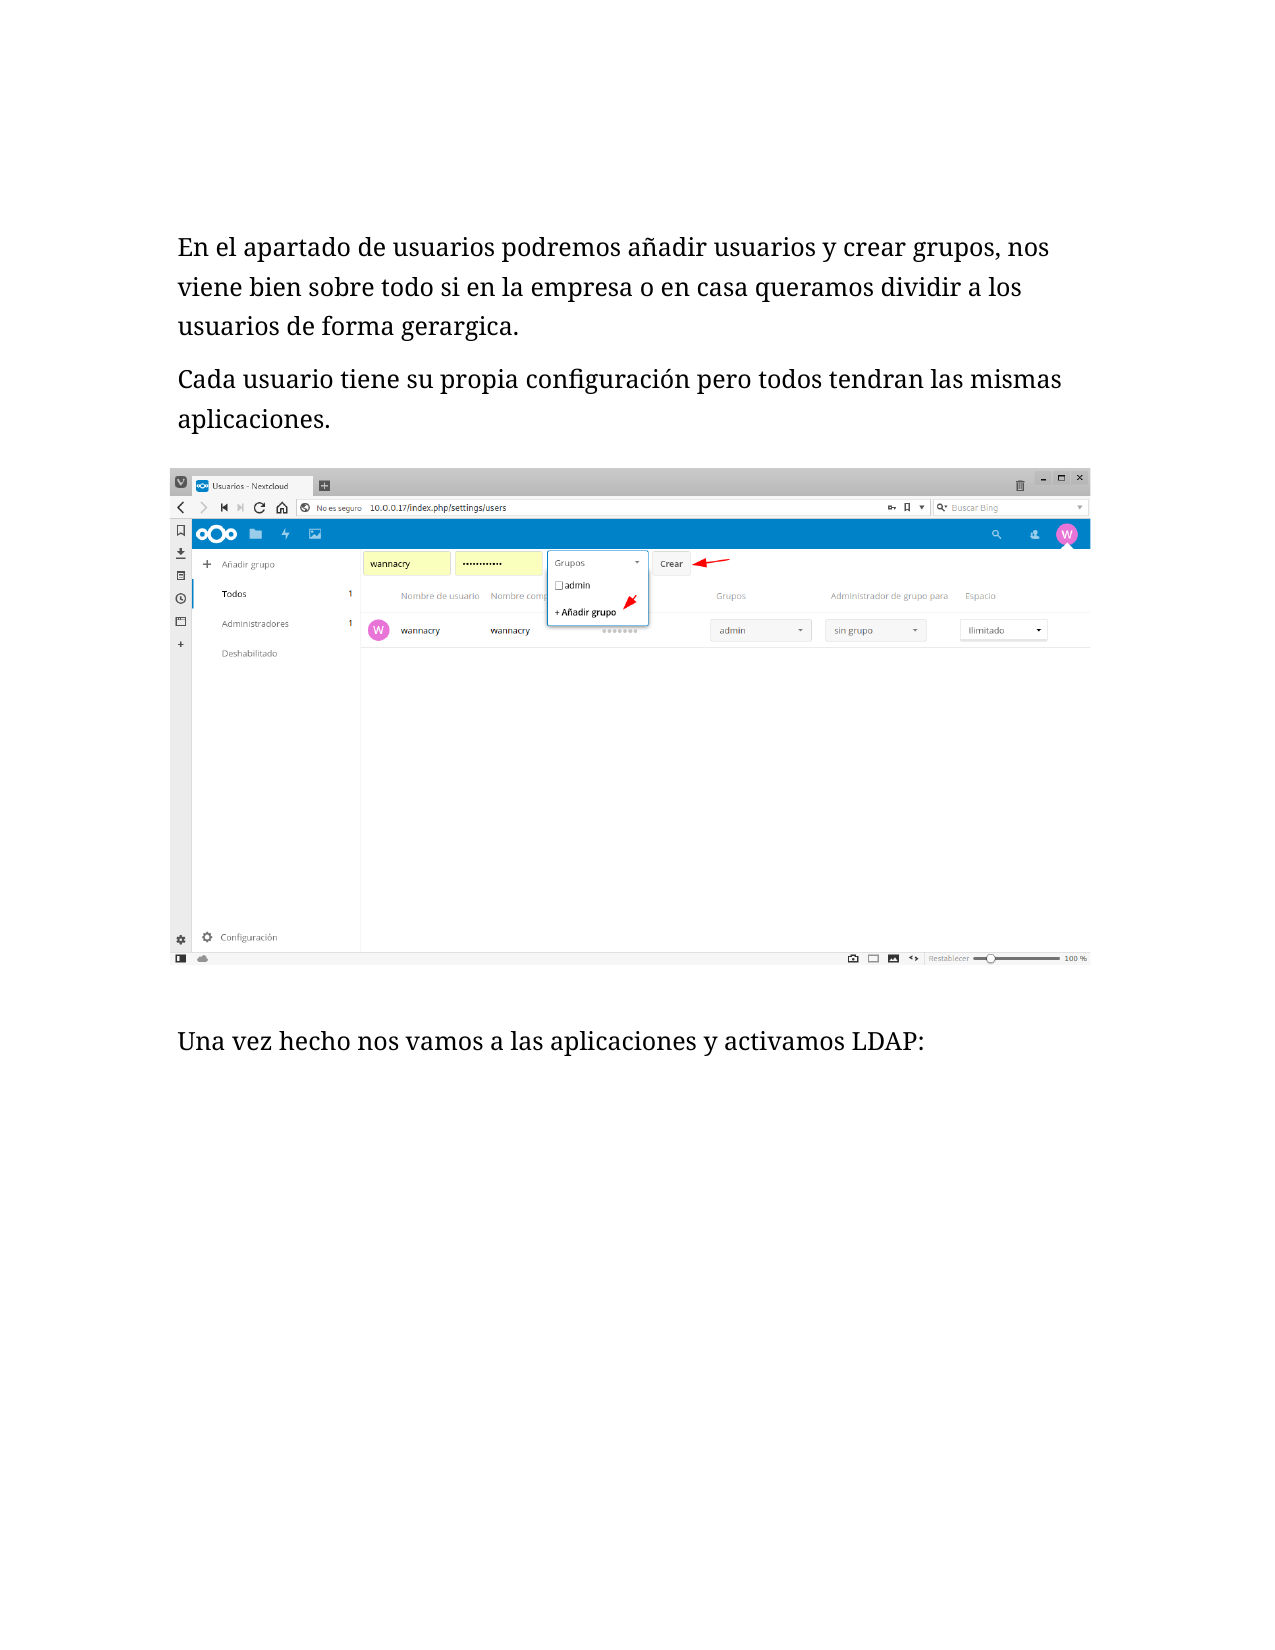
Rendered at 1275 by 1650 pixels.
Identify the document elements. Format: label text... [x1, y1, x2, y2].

text En el apartado de usuarios podremos añadir usuarios y crear grupos, nos viene bien sobre todo si en la empresa o en casa queramos dividir a los usuarios de forma gerargica. [177, 230, 1098, 342]
text Cada usuario tiene su propia configuración pero todos tendran las mismas aplicaciones. [177, 362, 1098, 435]
text Una vez hecho nos vamos a las aplicaciones y activamos LDAP: [177, 1024, 1098, 1058]
picture [169, 468, 1091, 965]
